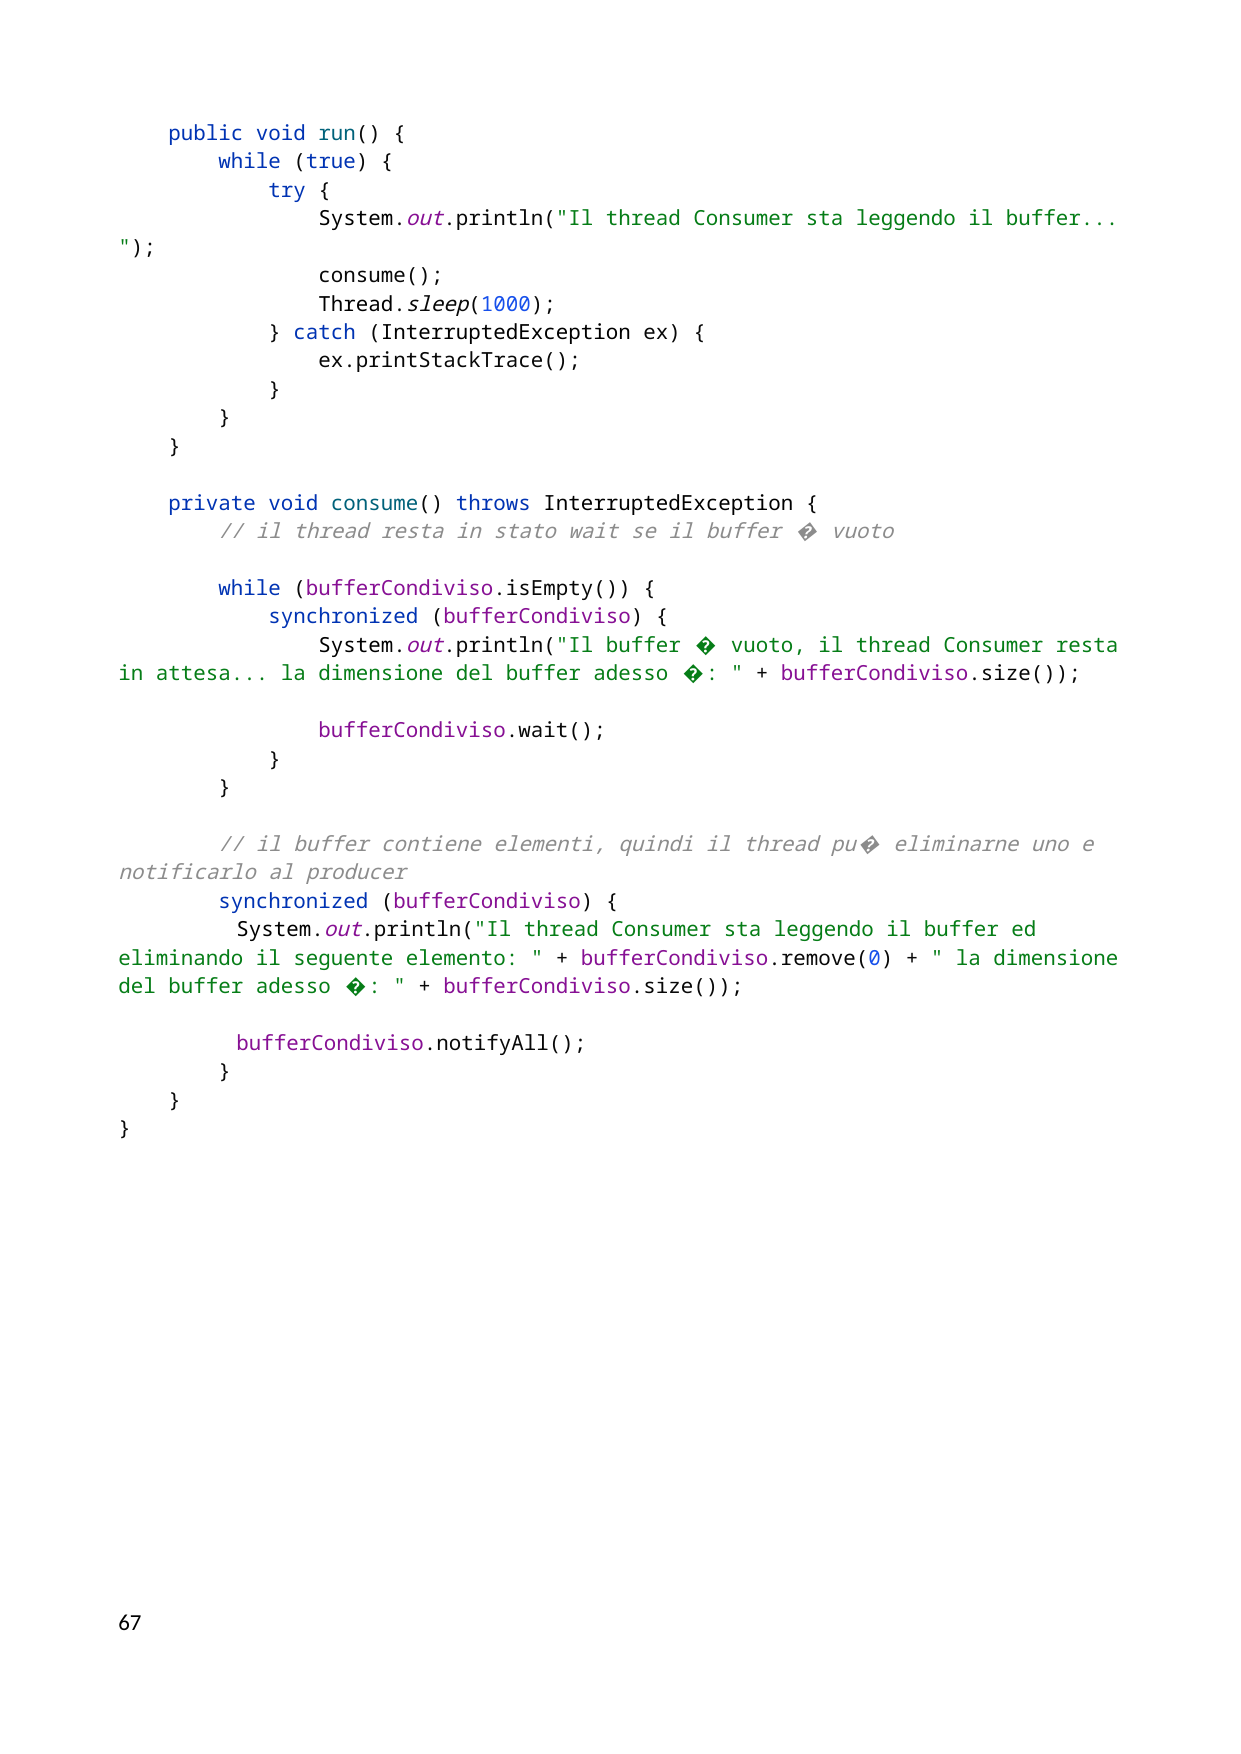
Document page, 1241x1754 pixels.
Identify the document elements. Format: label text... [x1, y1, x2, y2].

text public void run() { while (true) { try { System.out.println("Il thread Consumer sta leggendo il buffer... "); consume(); Thread.sleep(1000); } catch (InterruptedException ex) { ex.printStackTrace(); } } } private void consume() throws InterruptedException { // il thread resta in stato wait se il buffer � vuoto while (bufferCondiviso.isEmpty()) { synchronized (bufferCondiviso) { System.out.println("Il buffer � vuoto, il thread Consumer resta in attesa... la dimensione del buffer adesso �: " + bufferCondiviso.size()); bufferCondiviso.wait(); } } // il buffer contiene elementi, quindi il thread pu� eliminarne uno e notificarlo al producer synchronized (bufferCondiviso) { System.out.println("Il thread Consumer sta leggendo il buffer ed eliminando il seguente elemento: " + bufferCondiviso.remove(0) + " la dimensione del buffer adesso �: " + bufferCondiviso.size()); bufferCondiviso.notifyAll(); } } } [118, 118, 1122, 1142]
